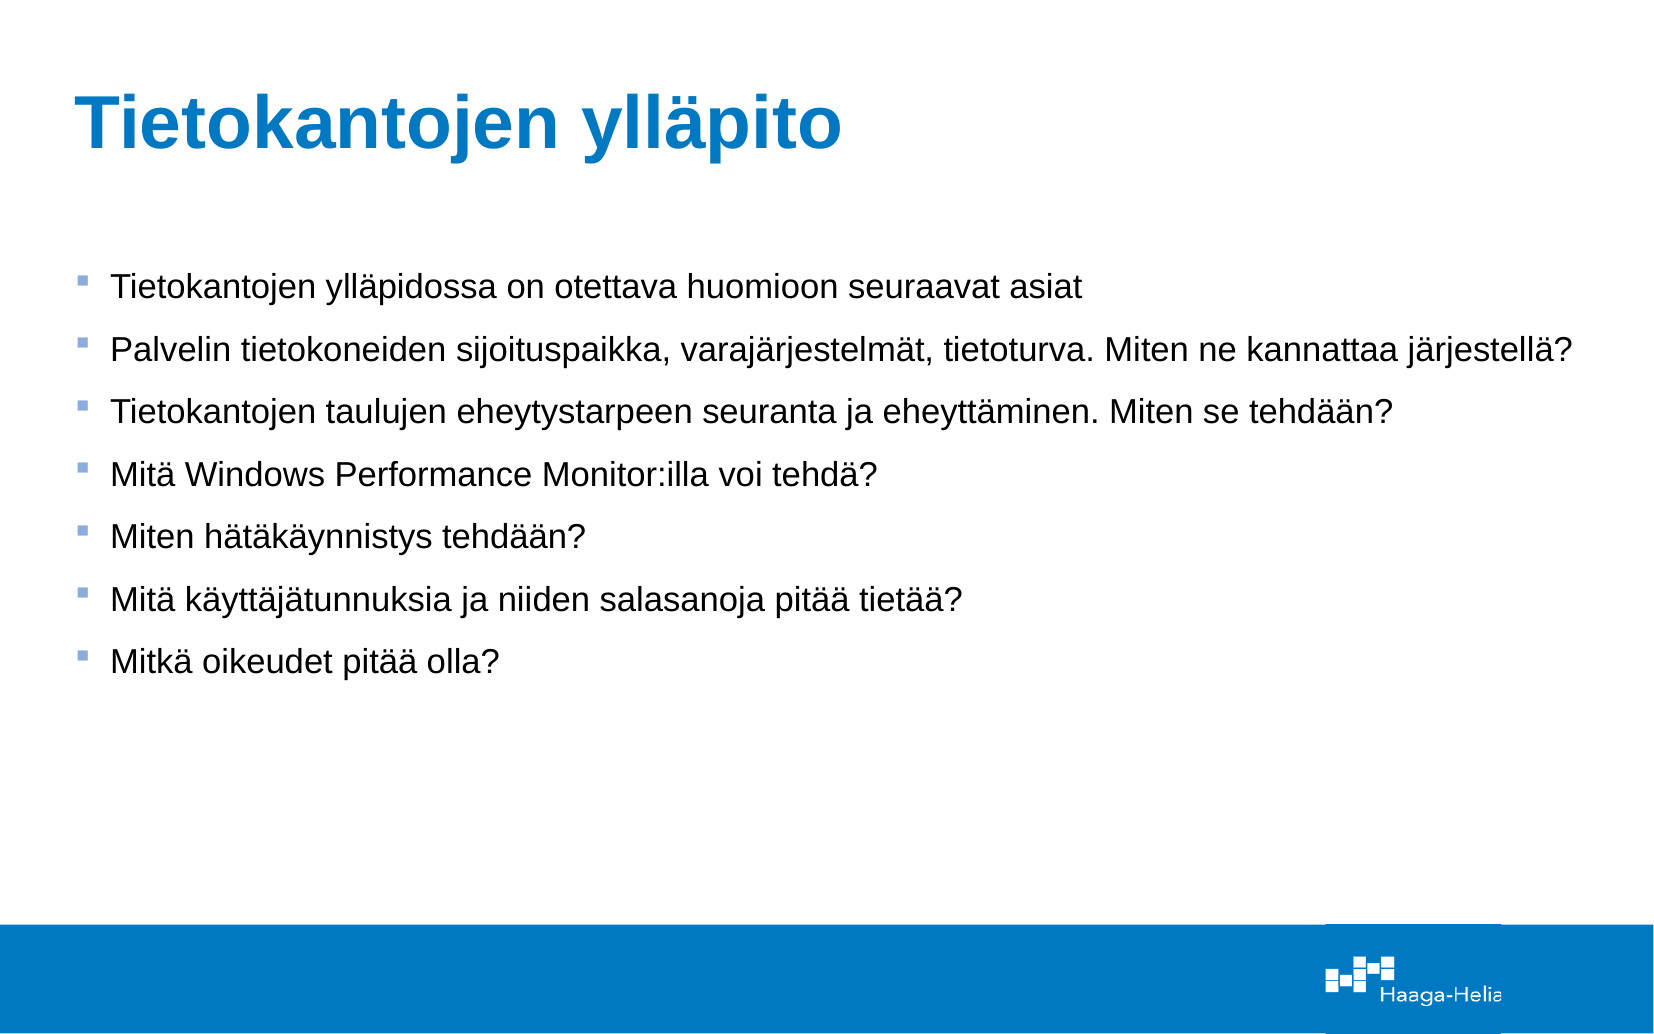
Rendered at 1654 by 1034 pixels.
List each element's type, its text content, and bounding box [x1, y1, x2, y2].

list Tietokantojen ylläpidossa on otettava huomioon seuraavat asiat Palvelin tietokoneiden sijoituspaikka, varajärjestelmät, tietoturva. Miten ne kannattaa järjestellä? Tietokantojen taulujen eheytystarpeen seuranta ja eheyttäminen. Miten se tehdään? Mitä Windows Performance Monitor:illa voi tehdä? Miten hätäkäynnistys tehdään? Mitä käyttäjätunnuksia ja niiden salasanoja pitää tietää? Mitkä oikeudet pitää olla? [74, 259, 1584, 922]
picture [1325, 924, 1502, 1034]
title Tietokantojen ylläpito [74, 82, 1584, 259]
